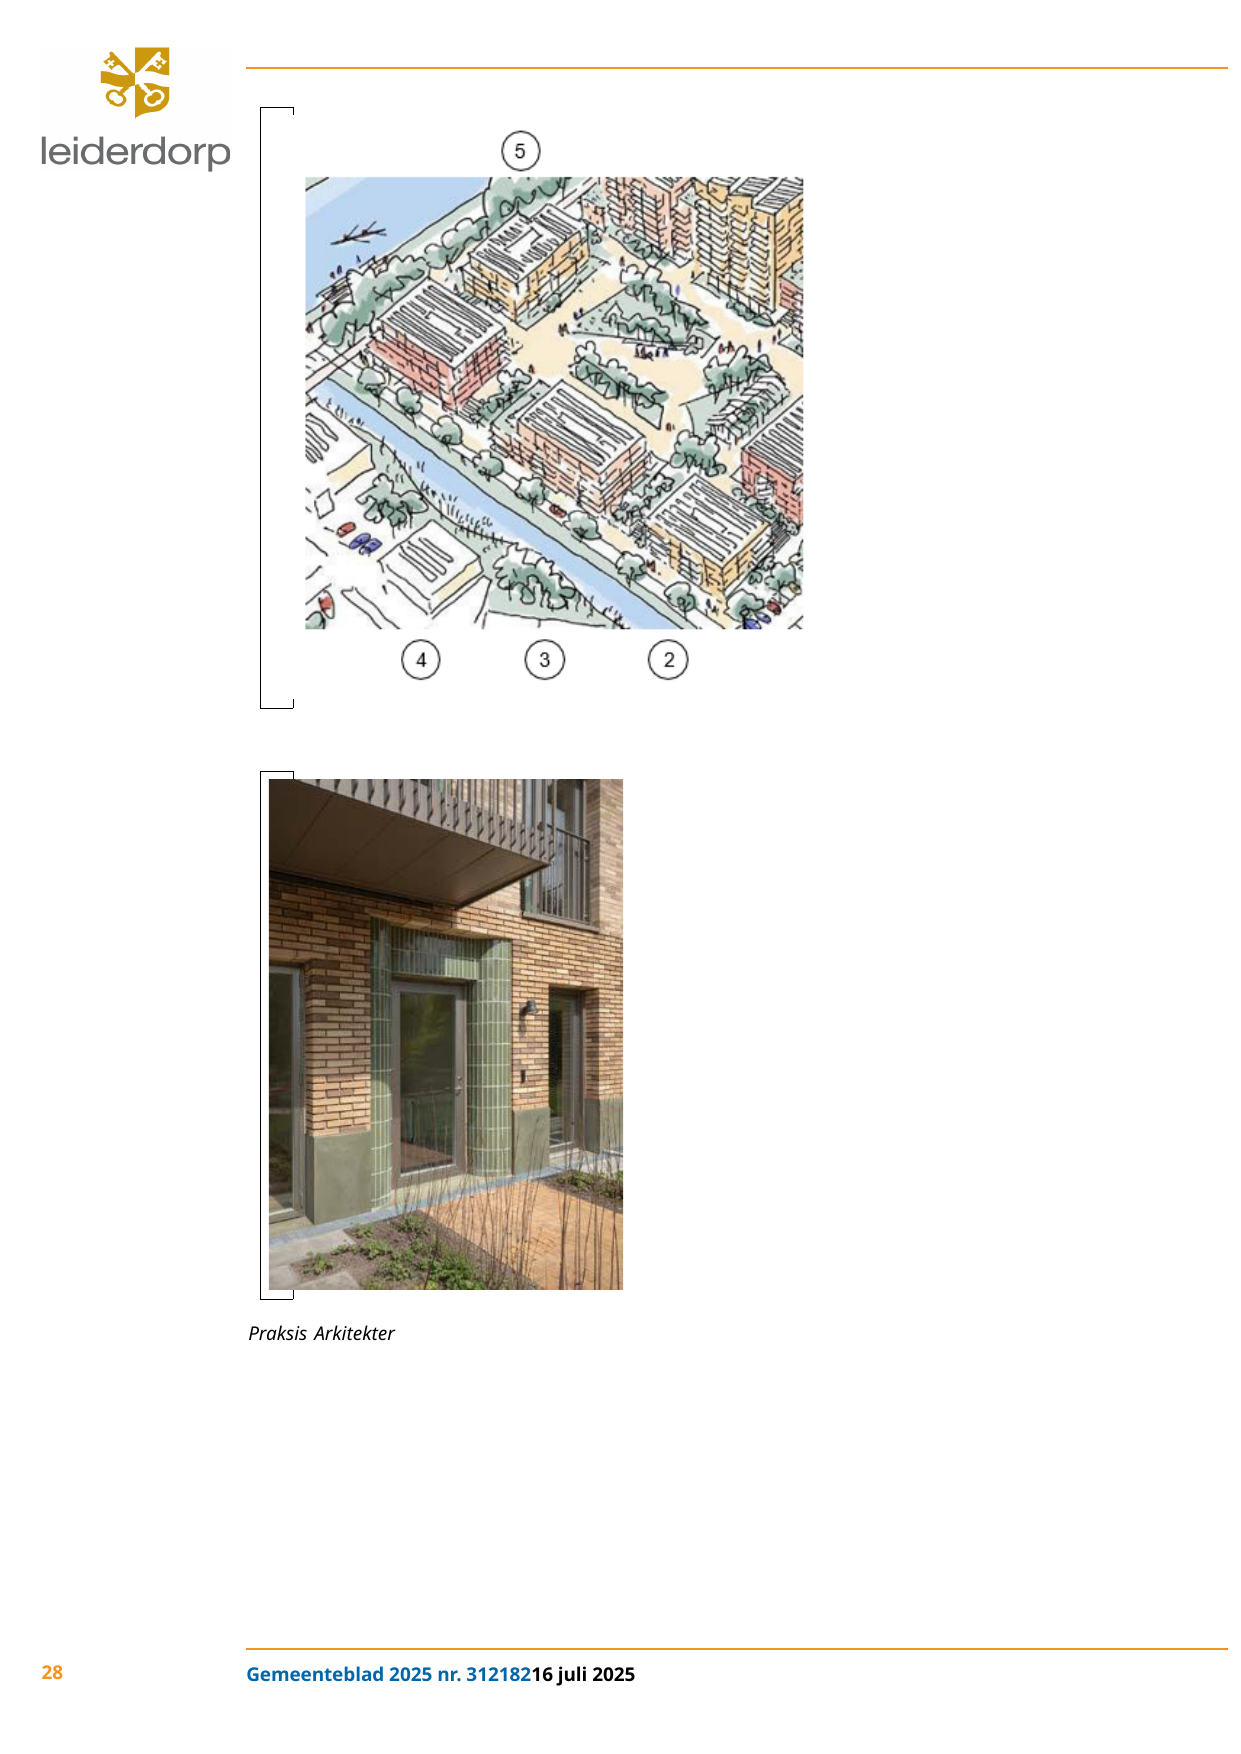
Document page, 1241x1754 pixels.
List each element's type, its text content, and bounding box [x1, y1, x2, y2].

text Praksis Arkitekter [248, 1320, 1152, 1346]
picture [268, 779, 624, 1290]
picture [41, 47, 231, 172]
picture [268, 115, 860, 699]
